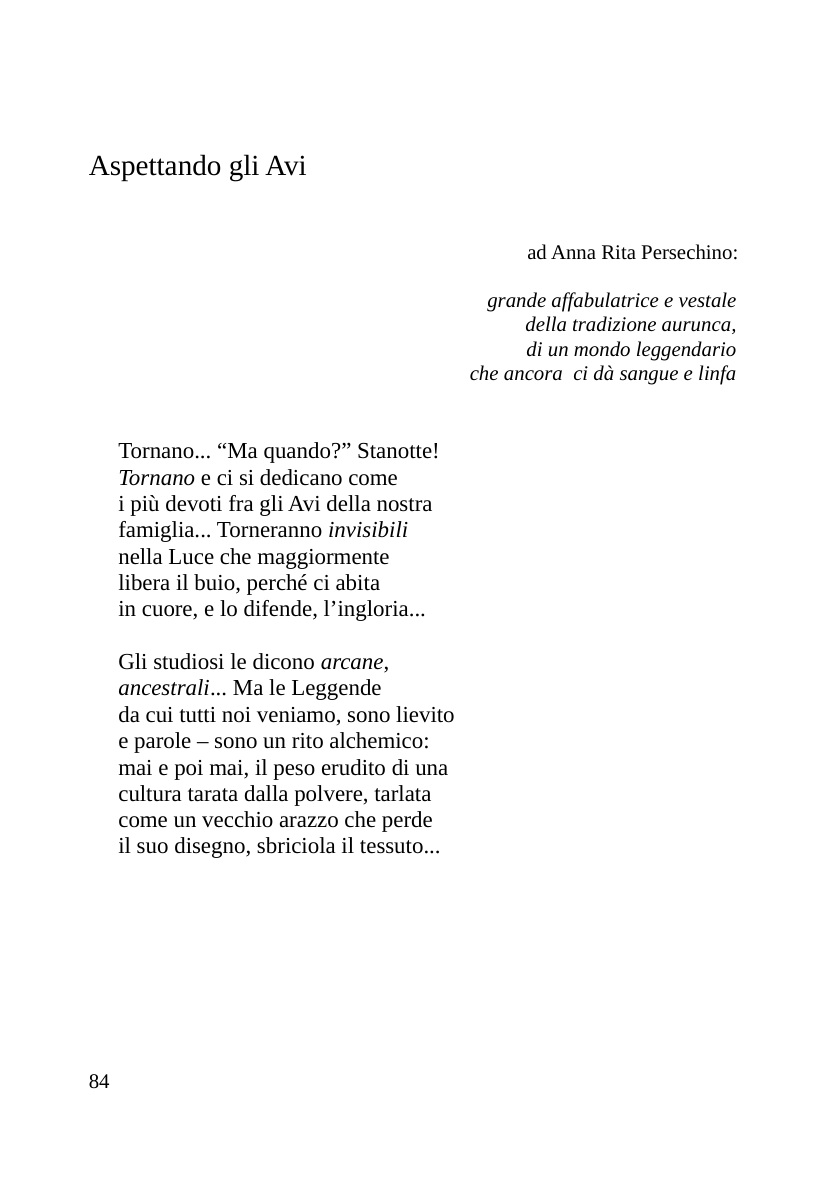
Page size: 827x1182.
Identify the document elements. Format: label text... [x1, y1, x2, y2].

text Gli studiosi le dicono arcane, [88, 648, 738, 674]
text nella Luce che maggiormente [88, 543, 738, 569]
text di un mondo leggendario [88, 336, 738, 361]
text famiglia... Torneranno invisibili [88, 516, 738, 543]
text mai e poi mai, il peso erudito di una [88, 753, 738, 780]
text libera il buio, perché ci abita [88, 569, 738, 595]
text della tradizione aurunca, [88, 312, 738, 336]
text Tornano e ci si dedicano come [88, 464, 738, 490]
text grande affabulatrice e vestale [88, 288, 738, 312]
text da cui tutti noi veniamo, sono lievito [88, 701, 738, 727]
text ad Anna Rita Persechino: [88, 240, 738, 264]
text i più devoti fra gli Avi della nostra [88, 490, 738, 516]
text e parole – sono un rito alchemico: [88, 727, 738, 753]
text cultura tarata dalla polvere, tarlata [88, 780, 738, 806]
text come un vecchio arazzo che perde [88, 806, 738, 833]
text ancestrali... Ma le Leggende [88, 674, 738, 701]
text Tornano... “Ma quando?” Stanotte! [88, 437, 738, 464]
text Aspettando gli Avi [88, 148, 738, 181]
text in cuore, e lo difende, l’ingloria... [88, 595, 738, 622]
text che ancora ci dà sangue e linfa [88, 361, 738, 384]
text il suo disegno, sbriciola il tessuto... [88, 833, 738, 859]
